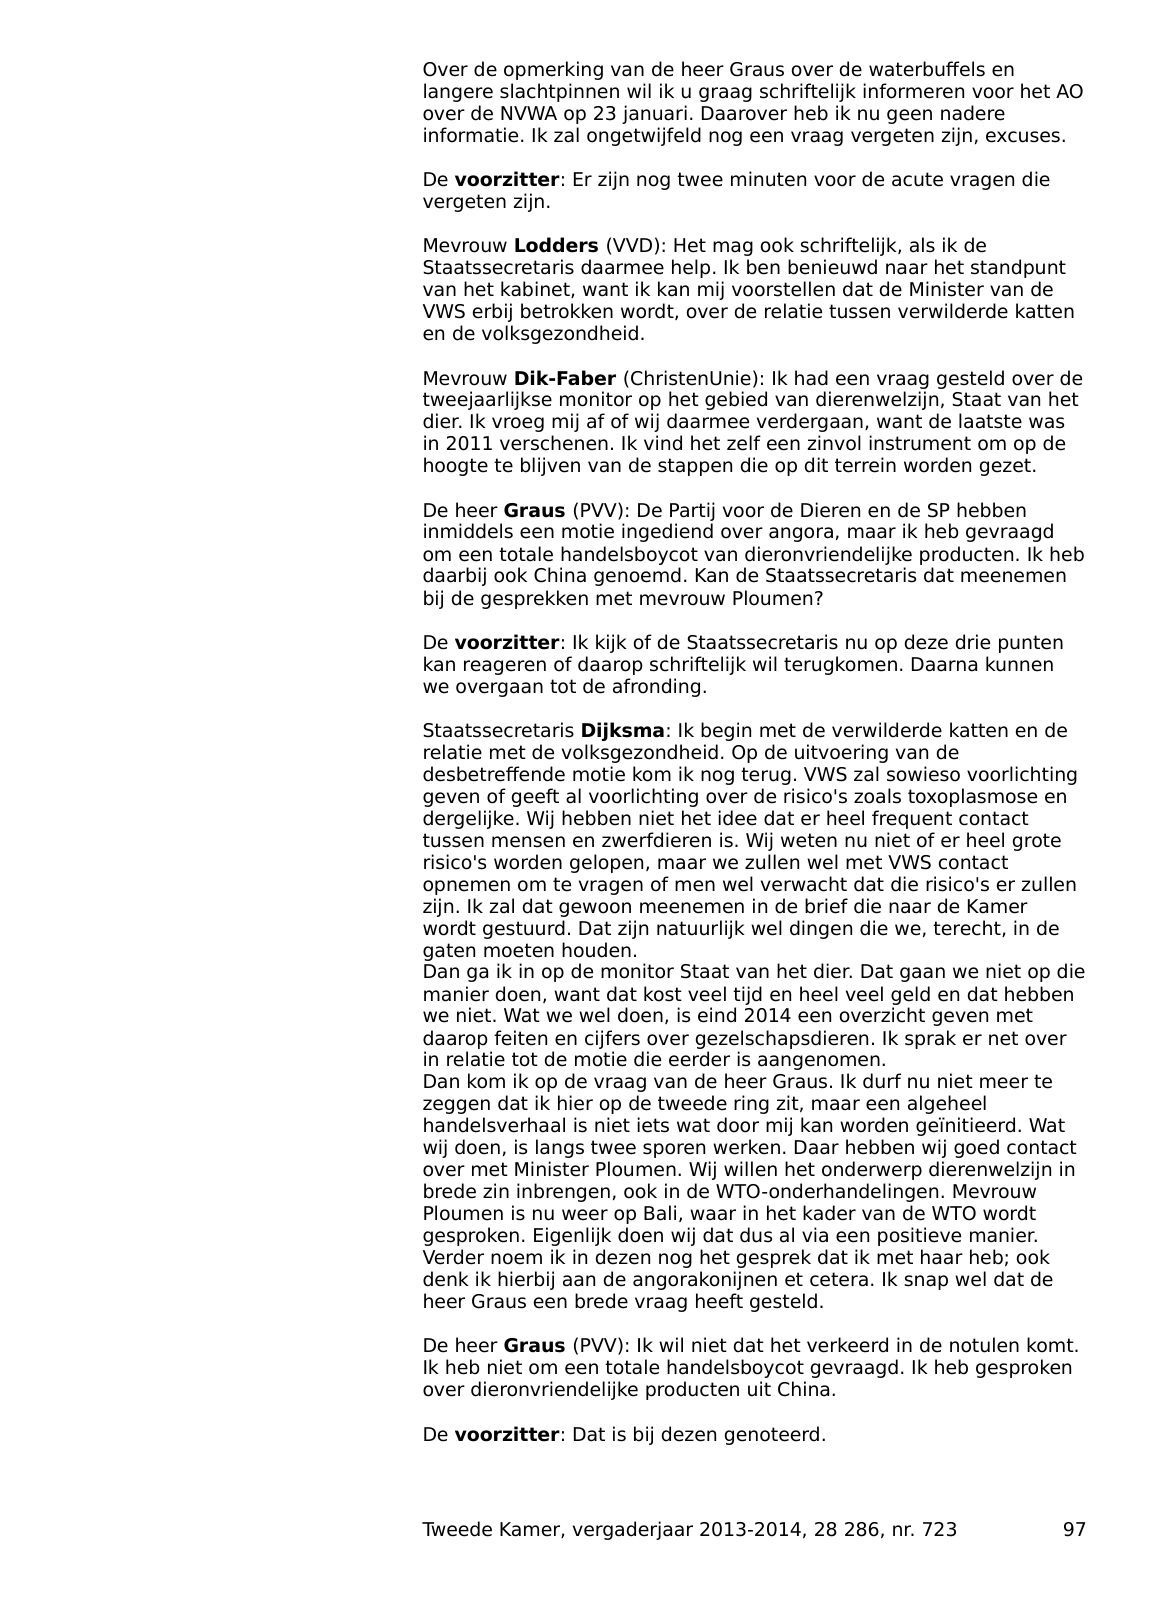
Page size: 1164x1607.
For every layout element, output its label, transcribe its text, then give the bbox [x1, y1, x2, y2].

text Mevrouw Lodders (VVD): Het mag ook schriftelijk, als ik de Staatssecretaris daarmee help. Ik ben benieuwd naar het standpunt van het kabinet, want ik kan mij voorstellen dat de Minister van de VWS erbij betrokken wordt, over de relatie tussen verwilderde katten en de volksgezondheid. [422, 235, 1087, 345]
text De voorzitter: Dat is bij dezen genoteerd. [422, 1423, 1087, 1445]
text De voorzitter: Er zijn nog twee minuten voor de acute vragen die vergeten zijn. [422, 169, 1087, 213]
text Over de opmerking van de heer Graus over de waterbuffels en langere slachtpinnen wil ik u graag schriftelijk informeren voor het AO over de NVWA op 23 januari. Daarover heb ik nu geen nadere informatie. Ik zal ongetwijfeld nog een vraag vergeten zijn, excuses. [422, 59, 1087, 147]
text Staatssecretaris Dijksma: Ik begin met de verwilderde katten en de relatie met de volksgezondheid. Op de uitvoering van de desbetreffende motie kom ik nog terug. VWS zal sowieso voorlichting geven of geeft al voorlichting over de risico's zoals toxoplasmose en dergelijke. Wij hebben niet het idee dat er heel frequent contact tussen mensen en zwerfdieren is. Wij weten nu niet of er heel grote risico's worden gelopen, maar we zullen wel met VWS contact opnemen om te vragen of men wel verwacht dat die risico's er zullen zijn. Ik zal dat gewoon meenemen in de brief die naar de Kamer wordt gestuurd. Dat zijn natuurlijk wel dingen die we, terecht, in de gaten moeten houden. [422, 720, 1087, 961]
text Dan kom ik op de vraag van de heer Graus. Ik durf nu niet meer te zeggen dat ik hier op de tweede ring zit, maar een algeheel handelsverhaal is niet iets wat door mij kan worden geïnitieerd. Wat wij doen, is langs twee sporen werken. Daar hebben wij goed contact over met Minister Ploumen. Wij willen het onderwerp dierenwelzijn in brede zin inbrengen, ook in de WTO-onderhandelingen. Mevrouw Ploumen is nu weer op Bali, waar in het kader van de WTO wordt gesproken. Eigenlijk doen wij dat dus al via een positieve manier. Verder noem ik in dezen nog het gesprek dat ik met haar heb; ook denk ik hierbij aan de angorakonijnen et cetera. Ik snap wel dat de heer Graus een brede vraag heeft gesteld. [422, 1071, 1087, 1313]
text Mevrouw Dik-Faber (ChristenUnie): Ik had een vraag gesteld over de tweejaarlijkse monitor op het gebied van dierenwelzijn, Staat van het dier. Ik vroeg mij af of wij daarmee verdergaan, want de laatste was in 2011 verschenen. Ik vind het zelf een zinvol instrument om op de hoogte te blijven van de stappen die op dit terrein worden gezet. [422, 367, 1087, 477]
text De heer Graus (PVV): De Partij voor de Dieren en de SP hebben inmiddels een motie ingediend over angora, maar ik heb gevraagd om een totale handelsboycot van dieronvriendelijke producten. Ik heb daarbij ook China genoemd. Kan de Staatssecretaris dat meenemen bij de gesprekken met mevrouw Ploumen? [422, 499, 1087, 609]
text De voorzitter: Ik kijk of de Staatssecretaris nu op deze drie punten kan reageren of daarop schriftelijk wil terugkomen. Daarna kunnen we overgaan tot de afronding. [422, 632, 1087, 697]
text Dan ga ik in op de monitor Staat van het dier. Dat gaan we niet op die manier doen, want dat kost veel tijd en heel veel geld en dat hebben we niet. Wat we wel doen, is eind 2014 een overzicht geven met daarop feiten en cijfers over gezelschapsdieren. Ik sprak er net over in relatie tot de motie die eerder is aangenomen. [422, 961, 1087, 1071]
text De heer Graus (PVV): Ik wil niet dat het verkeerd in de notulen komt. Ik heb niet om een totale handelsboycot gevraagd. Ik heb gesproken over dieronvriendelijke producten uit China. [422, 1335, 1087, 1401]
